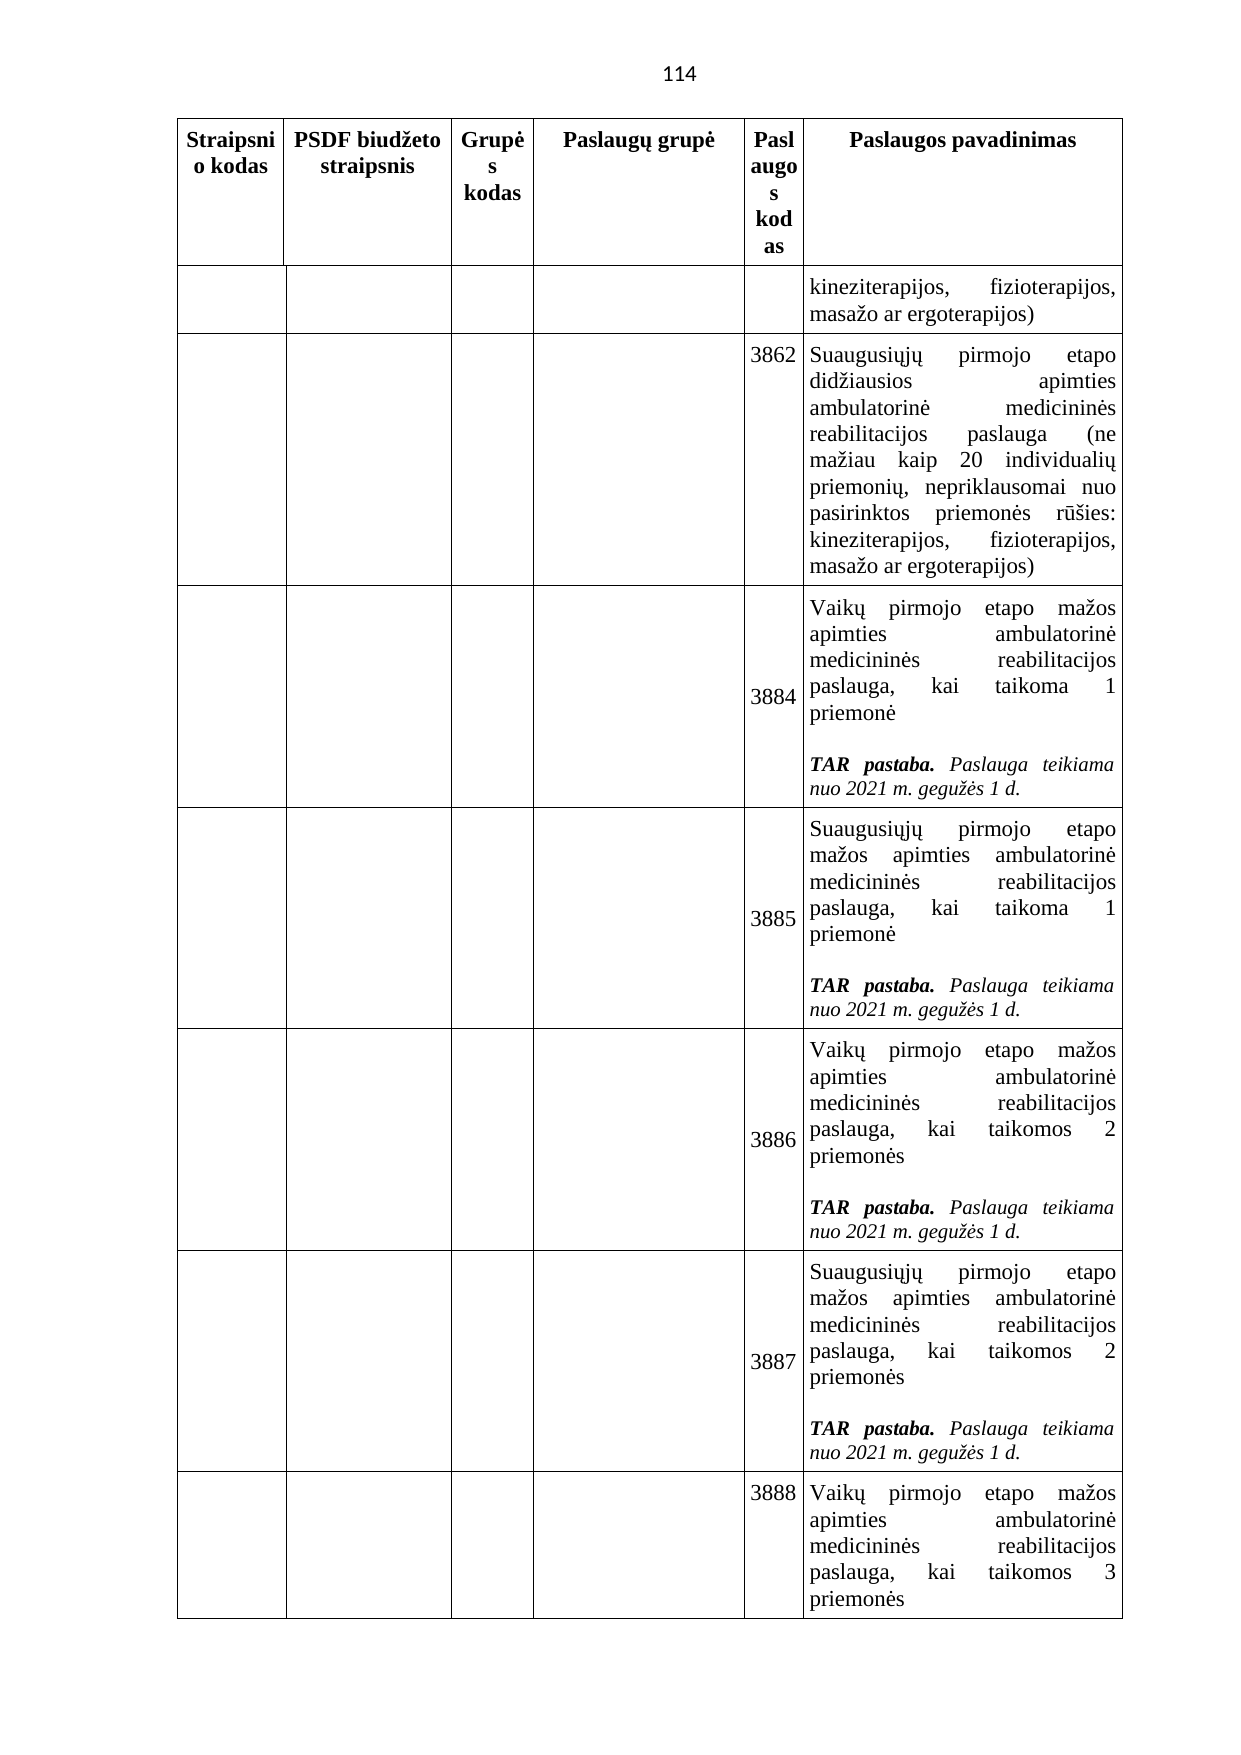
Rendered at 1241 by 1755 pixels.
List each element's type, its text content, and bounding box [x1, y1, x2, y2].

table_cell [534, 586, 744, 807]
table_cell [534, 334, 744, 585]
table_cell [534, 266, 744, 333]
table_cell [452, 266, 533, 333]
table_header PSDF biudžeto straipsnis [284, 119, 451, 265]
table_cell 3886 [745, 1029, 803, 1250]
table_cell [178, 266, 286, 333]
table_header Paslaugos pavadinimas [804, 119, 1122, 265]
table_cell [178, 1472, 286, 1618]
table_cell [745, 266, 803, 333]
table_header Paslaugų grupė [534, 119, 744, 265]
table_cell [287, 1472, 451, 1618]
table_cell [452, 586, 533, 807]
table_cell Suaugusiųjų pirmojo etapo mažos apimties ambulatorinė medicininės reabilitacijos paslauga, kai taikoma 1 priemonė TAR pastaba. Paslauga teikiama nuo 2021 m. gegužės 1 d. [804, 808, 1122, 1028]
table_cell [178, 1251, 286, 1471]
table_cell [287, 808, 451, 1028]
table_cell [287, 334, 451, 585]
table_cell [287, 1251, 451, 1471]
table_cell Vaikų pirmojo etapo mažos apimties ambulatorinė medicininės reabilitacijos paslauga, kai taikomos 3 priemonės [804, 1472, 1122, 1618]
table_cell 3888 [745, 1472, 803, 1618]
table_cell [452, 1029, 533, 1250]
table_header Straipsnio kodas [178, 119, 283, 265]
table_cell [452, 808, 533, 1028]
table_cell [452, 334, 533, 585]
table_cell [178, 808, 286, 1028]
table_cell [534, 1251, 744, 1471]
table_cell [287, 586, 451, 807]
table_cell 3885 [745, 808, 803, 1028]
table_cell [287, 1029, 451, 1250]
table_cell [452, 1472, 533, 1618]
table_header Grupės kodas [452, 119, 533, 265]
table_cell Suaugusiųjų pirmojo etapo mažos apimties ambulatorinė medicininės reabilitacijos paslauga, kai taikomos 2 priemonės TAR pastaba. Paslauga teikiama nuo 2021 m. gegužės 1 d. [804, 1251, 1122, 1471]
table_cell 3862 [745, 334, 803, 585]
table_cell [287, 266, 451, 333]
table_cell 3887 [745, 1251, 803, 1471]
table_cell [178, 1029, 286, 1250]
table_cell [178, 334, 286, 585]
table_cell [534, 808, 744, 1028]
table_header Paslaugos kodas [745, 119, 803, 265]
table_cell 3884 [745, 586, 803, 807]
table_cell [534, 1472, 744, 1618]
table_cell Vaikų pirmojo etapo mažos apimties ambulatorinė medicininės reabilitacijos paslauga, kai taikoma 1 priemonė TAR pastaba. Paslauga teikiama nuo 2021 m. gegužės 1 d. [804, 586, 1122, 807]
table_cell Vaikų pirmojo etapo mažos apimties ambulatorinė medicininės reabilitacijos paslauga, kai taikomos 2 priemonės TAR pastaba. Paslauga teikiama nuo 2021 m. gegužės 1 d. [804, 1029, 1122, 1250]
table_cell Suaugusiųjų pirmojo etapo didžiausios apimties ambulatorinė medicininės reabilitacijos paslauga (ne mažiau kaip 20 individualių priemonių, nepriklausomai nuo pasirinktos priemonės rūšies: kineziterapijos, fizioterapijos, masažo ar ergoterapijos) [804, 334, 1122, 585]
table_cell kineziterapijos, fizioterapijos, masažo ar ergoterapijos) [804, 266, 1122, 333]
table_cell [178, 586, 286, 807]
table_cell [452, 1251, 533, 1471]
table_cell [534, 1029, 744, 1250]
